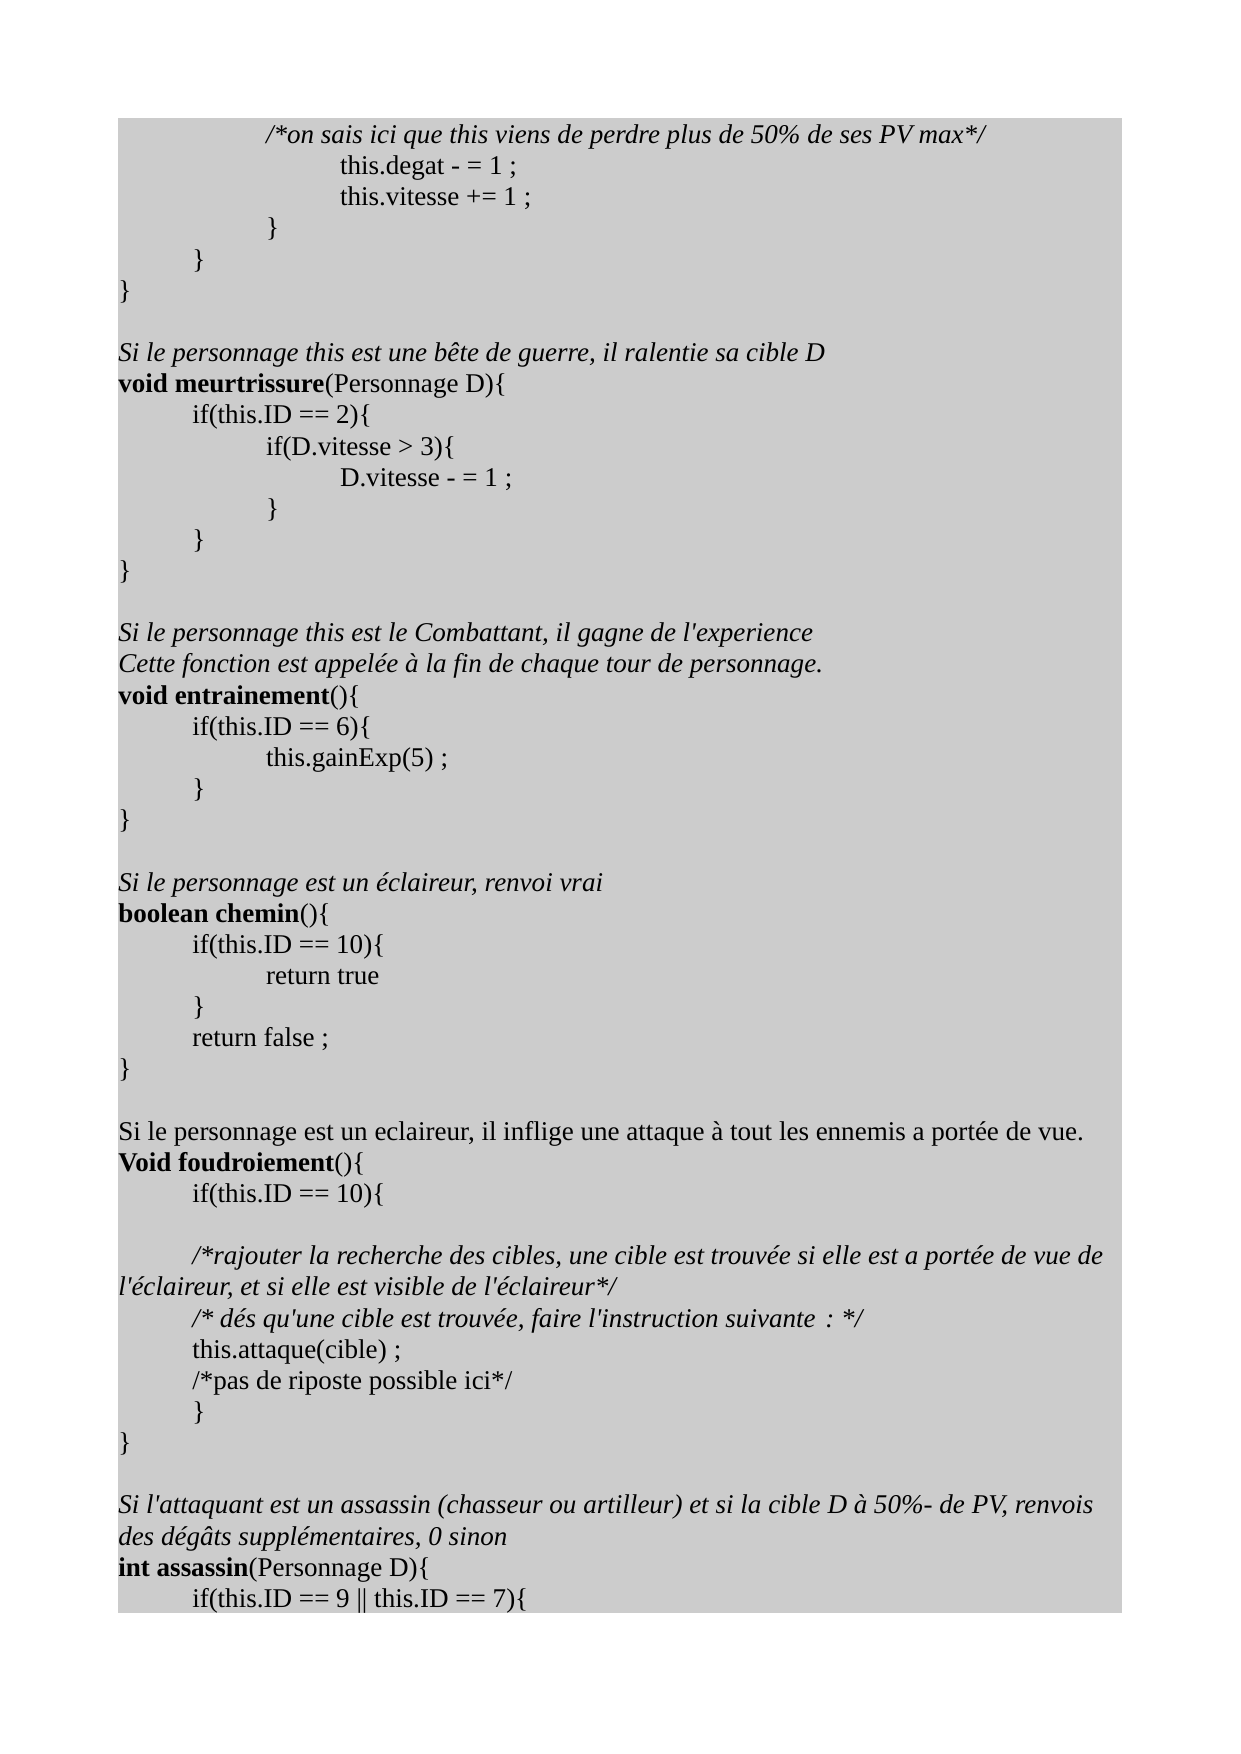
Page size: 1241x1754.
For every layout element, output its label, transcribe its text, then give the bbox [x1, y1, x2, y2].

text } [118, 772, 1122, 803]
text } [118, 523, 1122, 554]
text } [118, 1052, 1122, 1084]
text this.degat - = 1 ; [118, 149, 1122, 180]
text int assassin(Personnage D){ [118, 1551, 1122, 1582]
text this.vitesse += 1 ; [118, 180, 1122, 212]
text } [118, 803, 1122, 834]
text Si le personnage est un eclaireur, il inflige une attaque à tout les ennemis a portée de vue. [118, 1115, 1122, 1146]
text } [118, 1395, 1122, 1426]
text Si le personnage est un éclaireur, renvoi vrai [118, 866, 1122, 897]
text if(D.vitesse > 3){ [118, 429, 1122, 461]
text boolean chemin(){ [118, 897, 1122, 928]
text Si l'attaquant est un assassin (chasseur ou artilleur) et si la cible D à 50%- de PV, renvois des dégâts supplémentaires, 0 sinon [118, 1488, 1122, 1551]
text Void foudroiement(){ [118, 1146, 1122, 1177]
text if(this.ID == 9 || this.ID == 7){ [118, 1582, 1122, 1613]
text D.vitesse - = 1 ; [118, 461, 1122, 492]
text return false ; [118, 1021, 1122, 1052]
text } [118, 492, 1122, 523]
text this.gainExp(5) ; [118, 741, 1122, 772]
text /* dés qu'une cible est trouvée, faire l'instruction suivante : */ [118, 1302, 1122, 1333]
text } [118, 274, 1122, 305]
text if(this.ID == 6){ [118, 710, 1122, 741]
text Cette fonction est appelée à la fin de chaque tour de personnage. [118, 648, 1122, 679]
text Si le personnage this est le Combattant, il gagne de l'experience [118, 616, 1122, 648]
text void entrainement(){ [118, 679, 1122, 710]
text if(this.ID == 10){ [118, 1177, 1122, 1208]
text /*on sais ici que this viens de perdre plus de 50% de ses PV max*/ [118, 118, 1122, 149]
text return true [118, 959, 1122, 990]
text /*pas de riposte possible ici*/ [118, 1364, 1122, 1395]
text } [118, 990, 1122, 1021]
text if(this.ID == 2){ [118, 398, 1122, 429]
text } [118, 1426, 1122, 1457]
text this.attaque(cible) ; [118, 1333, 1122, 1364]
text if(this.ID == 10){ [118, 928, 1122, 959]
text } [118, 212, 1122, 243]
text } [118, 243, 1122, 274]
text } [118, 554, 1122, 585]
text void meurtrissure(Personnage D){ [118, 367, 1122, 398]
text Si le personnage this est une bête de guerre, il ralentie sa cible D [118, 336, 1122, 367]
text /*rajouter la recherche des cibles, une cible est trouvée si elle est a portée de vue de l'éclaireur, et si elle est visible de l'éclaireur*/ [118, 1239, 1122, 1302]
